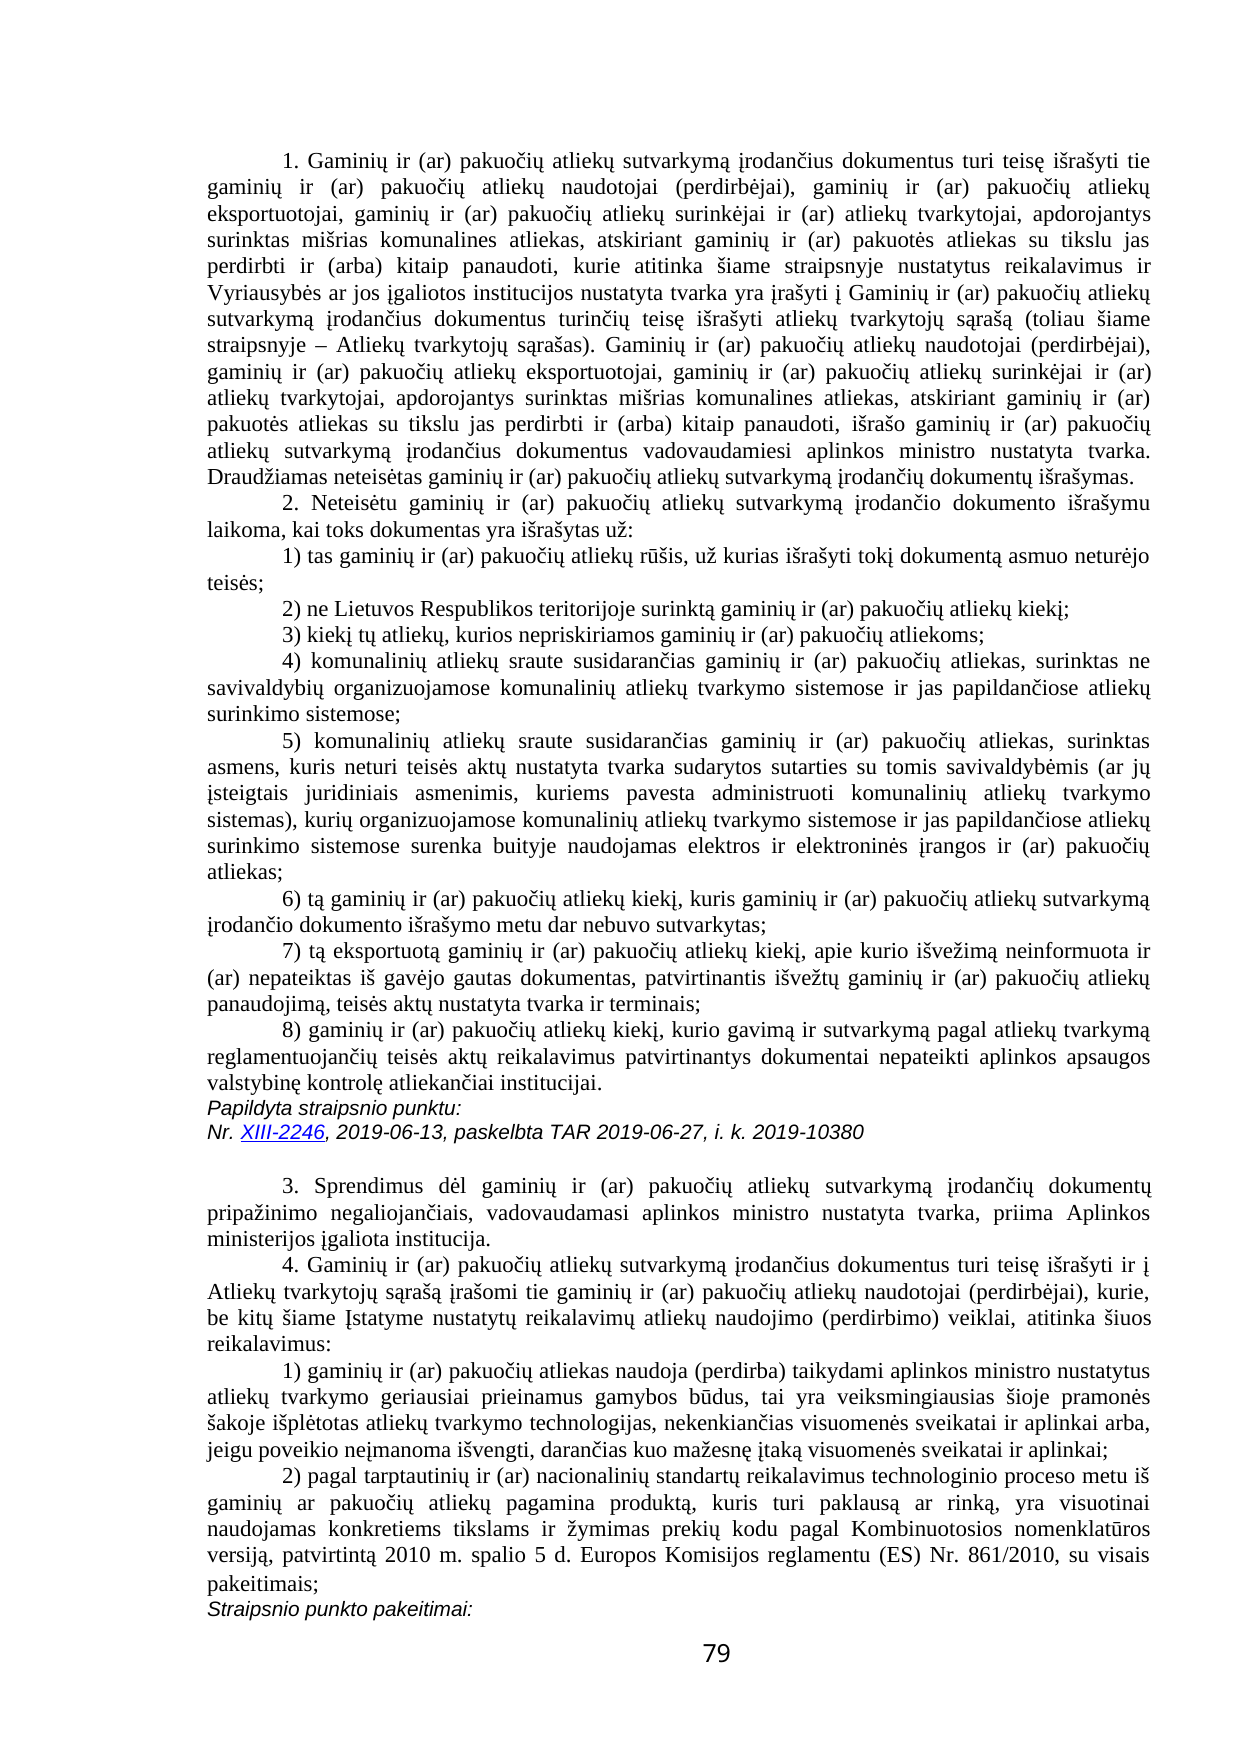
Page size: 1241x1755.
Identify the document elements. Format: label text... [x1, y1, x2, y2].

text 4) komunalinių atliekų sraute susidarančias gaminių ir (ar) pakuočių atliekas, surinktas ne savivaldybių organizuojamose komunalinių atliekų tvarkymo sistemose ir jas papildančiose atliekų surinkimo sistemose; [207, 648, 1152, 727]
text 4. Gaminių ir (ar) pakuočių atliekų sutvarkymą įrodančius dokumentus turi teisę išrašyti ir į Atliekų tvarkytojų sąrašą įrašomi tie gaminių ir (ar) pakuočių atliekų naudotojai (perdirbėjai), kurie, be kitų šiame Įstatyme nustatytų reikalavimų atliekų naudojimo (perdirbimo) veiklai, atitinka šiuos reikalavimus: [207, 1251, 1152, 1357]
text Straipsnio punkto pakeitimai: [207, 1596, 1152, 1620]
text 1. Gaminių ir (ar) pakuočių atliekų sutvarkymą įrodančius dokumentus turi teisę išrašyti tie gaminių ir (ar) pakuočių atliekų naudotojai (perdirbėjai), gaminių ir (ar) pakuočių atliekų eksportuotojai, gaminių ir (ar) pakuočių atliekų surinkėjai ir (ar) atliekų tvarkytojai, apdorojantys surinktas mišrias komunalines atliekas, atskiriant gaminių ir (ar) pakuotės atliekas su tikslu jas perdirbti ir (arba) kitaip panaudoti, kurie atitinka šiame straipsnyje nustatytus reikalavimus ir Vyriausybės ar jos įgaliotos institucijos nustatyta tvarka yra įrašyti į Gaminių ir (ar) pakuočių atliekų sutvarkymą įrodančius dokumentus turinčių teisę išrašyti atliekų tvarkytojų sąrašą (toliau šiame straipsnyje – Atliekų tvarkytojų sąrašas). Gaminių ir (ar) pakuočių atliekų naudotojai (perdirbėjai), gaminių ir (ar) pakuočių atliekų eksportuotojai, gaminių ir (ar) pakuočių atliekų surinkėjai ir (ar) atliekų tvarkytojai, apdorojantys surinktas mišrias komunalines atliekas, atskiriant gaminių ir (ar) pakuotės atliekas su tikslu jas perdirbti ir (arba) kitaip panaudoti, išrašo gaminių ir (ar) pakuočių atliekų sutvarkymą įrodančius dokumentus vadovaudamiesi aplinkos ministro nustatyta tvarka. Draudžiamas neteisėtas gaminių ir (ar) pakuočių atliekų sutvarkymą įrodančių dokumentų išrašymas. [207, 147, 1152, 489]
text 3. Sprendimus dėl gaminių ir (ar) pakuočių atliekų sutvarkymą įrodančių dokumentų pripažinimo negaliojančiais, vadovaudamasi aplinkos ministro nustatyta tvarka, priima Aplinkos ministerijos įgaliota institucija. [207, 1172, 1152, 1251]
text 2) ne Lietuvos Respublikos teritorijoje surinktą gaminių ir (ar) pakuočių atliekų kiekį; [207, 595, 1152, 621]
text Nr. XIII-2246, 2019-06-13, paskelbta TAR 2019-06-27, i. k. 2019-10380 [207, 1119, 1152, 1143]
text 7) tą eksportuotą gaminių ir (ar) pakuočių atliekų kiekį, apie kurio išvežimą neinformuota ir (ar) nepateiktas iš gavėjo gautas dokumentas, patvirtinantis išvežtų gaminių ir (ar) pakuočių atliekų panaudojimą, teisės aktų nustatyta tvarka ir terminais; [207, 937, 1152, 1017]
text 1) tas gaminių ir (ar) pakuočių atliekų rūšis, už kurias išrašyti tokį dokumentą asmuo neturėjo teisės; [207, 542, 1152, 595]
text 3) kiekį tų atliekų, kurios nepriskiriamos gaminių ir (ar) pakuočių atliekoms; [207, 621, 1152, 648]
text 2) pagal tarptautinių ir (ar) nacionalinių standartų reikalavimus technologinio proceso metu iš gaminių ar pakuočių atliekų pagamina produktą, kuris turi paklausą ar rinką, yra visuotinai naudojamas konkretiems tikslams ir žymimas prekių kodu pagal Kombinuotosios nomenklatūros versiją, patvirtintą 2010 m. spalio 5 d. Europos Komisijos reglamentu (ES) Nr. 861/2010, su visais pakeitimais; [207, 1462, 1152, 1596]
text 2. Neteisėtu gaminių ir (ar) pakuočių atliekų sutvarkymą įrodančio dokumento išrašymu laikoma, kai toks dokumentas yra išrašytas už: [207, 489, 1152, 542]
text 8) gaminių ir (ar) pakuočių atliekų kiekį, kurio gavimą ir sutvarkymą pagal atliekų tvarkymą reglamentuojančių teisės aktų reikalavimus patvirtinantys dokumentai nepateikti aplinkos apsaugos valstybinę kontrolę atliekančiai institucijai. [207, 1017, 1152, 1096]
text 6) tą gaminių ir (ar) pakuočių atliekų kiekį, kuris gaminių ir (ar) pakuočių atliekų sutvarkymą įrodančio dokumento išrašymo metu dar nebuvo sutvarkytas; [207, 885, 1152, 937]
text 5) komunalinių atliekų sraute susidarančias gaminių ir (ar) pakuočių atliekas, surinktas asmens, kuris neturi teisės aktų nustatyta tvarka sudarytos sutarties su tomis savivaldybėmis (ar jų įsteigtais juridiniais asmenimis, kuriems pavesta administruoti komunalinių atliekų tvarkymo sistemas), kurių organizuojamose komunalinių atliekų tvarkymo sistemose ir jas papildančiose atliekų surinkimo sistemose surenka buityje naudojamas elektros ir elektroninės įrangos ir (ar) pakuočių atliekas; [207, 727, 1152, 885]
text 1) gaminių ir (ar) pakuočių atliekas naudoja (perdirba) taikydami aplinkos ministro nustatytus atliekų tvarkymo geriausiai prieinamus gamybos būdus, tai yra veiksmingiausias šioje pramonės šakoje išplėtotas atliekų tvarkymo technologijas, nekenkiančias visuomenės sveikatai ir aplinkai arba, jeigu poveikio neįmanoma išvengti, darančias kuo mažesnę įtaką visuomenės sveikatai ir aplinkai; [207, 1357, 1152, 1462]
text Papildyta straipsnio punktu: [207, 1096, 1152, 1119]
